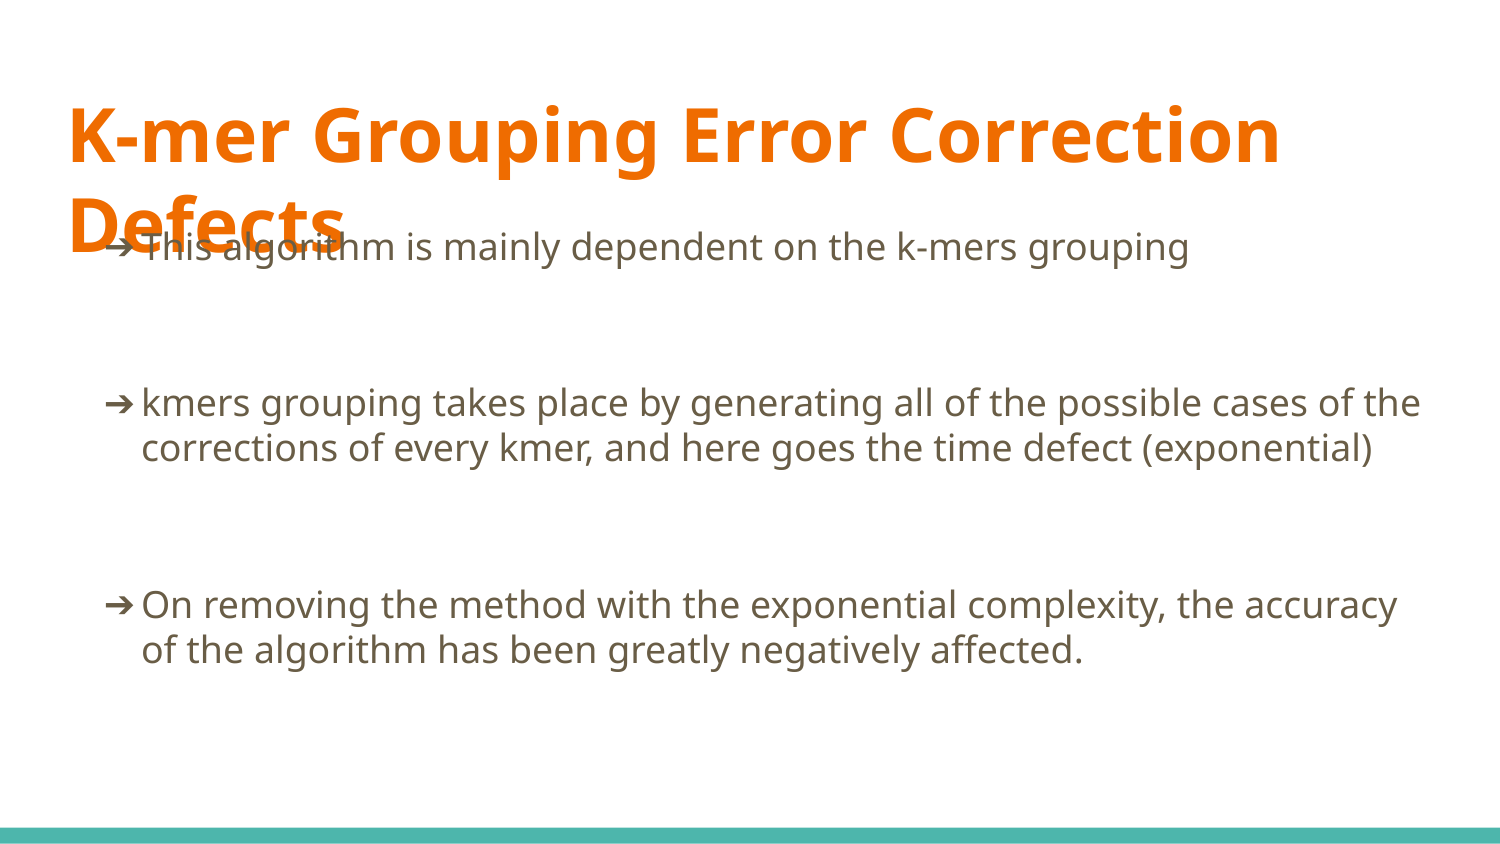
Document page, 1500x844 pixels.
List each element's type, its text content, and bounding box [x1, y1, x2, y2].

title K-mer Grouping Error Correction Defects [51, 72, 1449, 189]
list This algorithm is mainly dependent on the k-mers grouping kmers grouping takes place by generating all of the possible cases of the corrections of every kmer, and here goes the time defect (exponential) On removing the method with the exponential complexity, the accuracy of the algorithm has been greatly negatively affected. [51, 207, 1449, 750]
